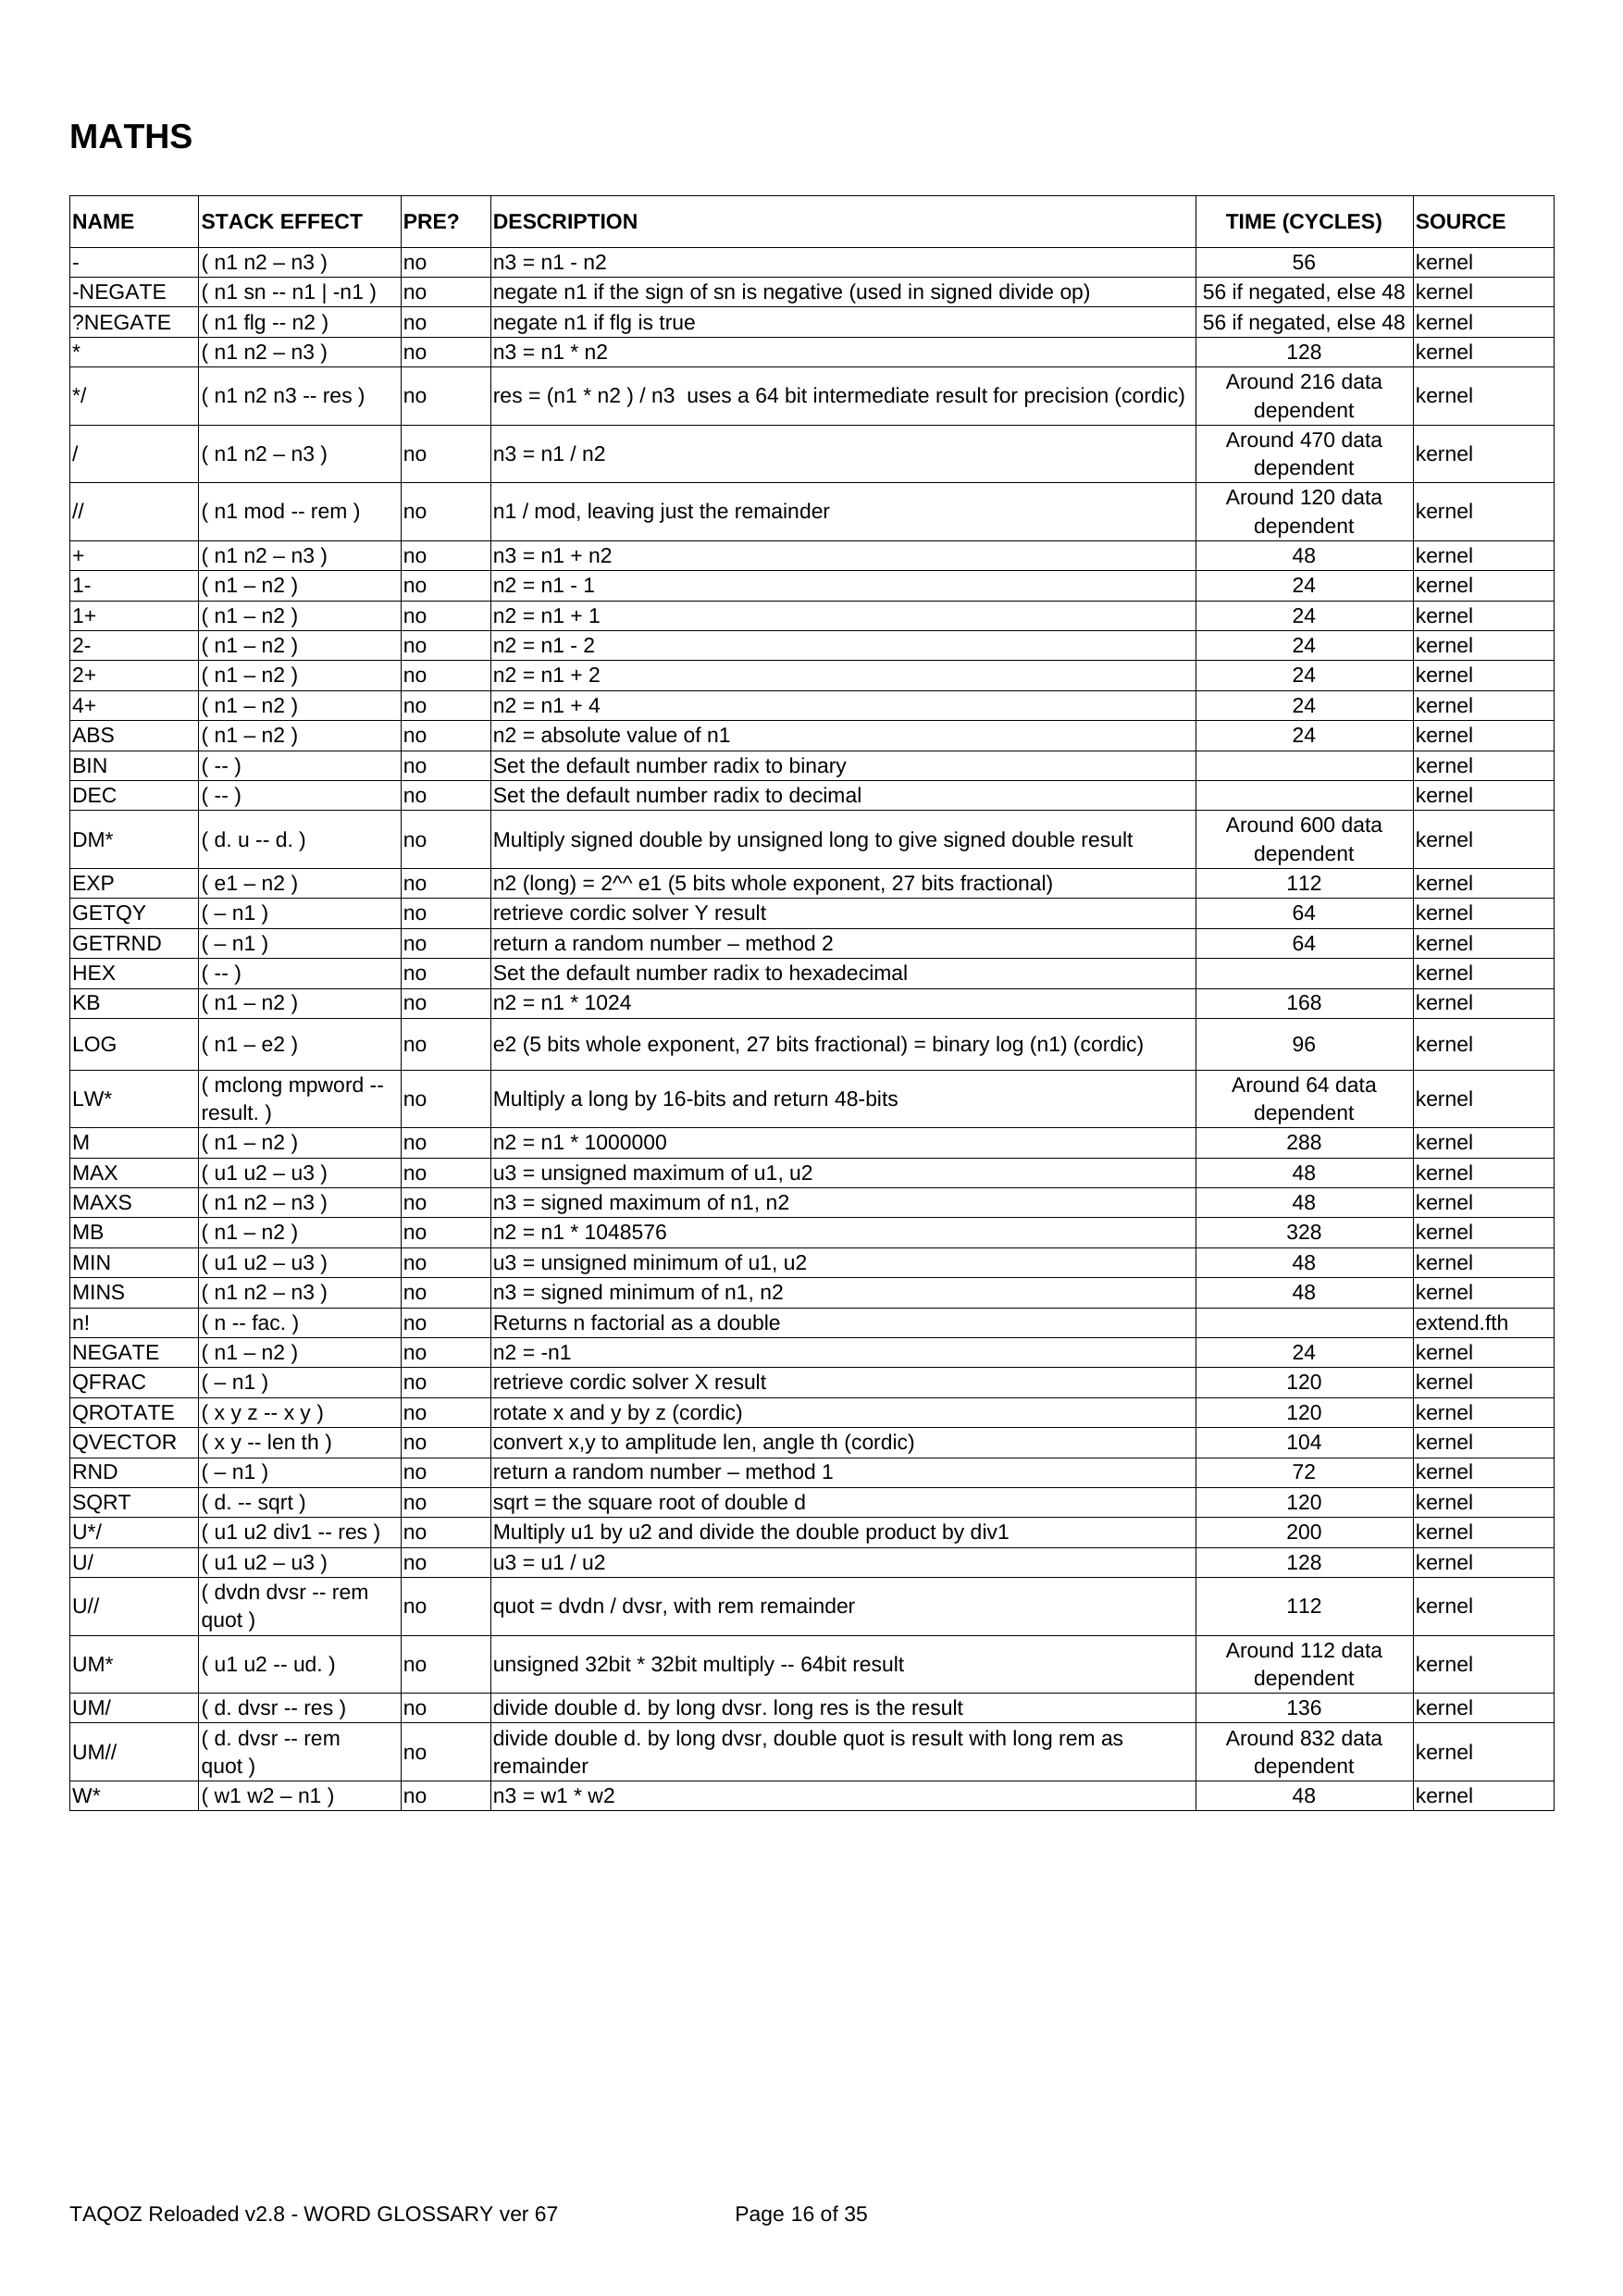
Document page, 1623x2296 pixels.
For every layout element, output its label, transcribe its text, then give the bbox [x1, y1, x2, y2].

table_cell SQRT [70, 1488, 198, 1517]
table_cell kernel [1414, 721, 1554, 751]
table_cell return a random number – method 1 [491, 1458, 1196, 1487]
table_cell // [70, 483, 198, 540]
table_cell MIN [70, 1248, 198, 1277]
table_cell Around 64 data dependent [1196, 1071, 1413, 1127]
table_cell n2 = n1 + 2 [491, 661, 1196, 690]
table_cell HEX [70, 959, 198, 987]
table_cell extend.fth [1414, 1309, 1554, 1337]
table_cell ( -- ) [199, 959, 401, 987]
table_cell kernel [1414, 571, 1554, 600]
table_cell Returns n factorial as a double [491, 1309, 1196, 1337]
table_cell no [402, 1636, 490, 1693]
table_cell n3 = n1 + n2 [491, 541, 1196, 570]
table_cell 24 [1196, 691, 1413, 720]
table_cell no [402, 426, 490, 482]
table_cell kernel [1414, 631, 1554, 660]
table_cell 48 [1196, 1248, 1413, 1277]
table_cell no [402, 1309, 490, 1337]
table_cell rotate x and y by z (cordic) [491, 1398, 1196, 1427]
table_cell QROTATE [70, 1398, 198, 1427]
table_cell DM* [70, 811, 198, 868]
table_cell kernel [1414, 541, 1554, 570]
table_cell no [402, 602, 490, 630]
table_cell MAX [70, 1159, 198, 1187]
table_cell kernel [1414, 929, 1554, 958]
table_cell ( – n1 ) [199, 929, 401, 958]
table_cell 2- [70, 631, 198, 660]
table_cell no [402, 1128, 490, 1158]
table_cell LOG [70, 1019, 198, 1070]
table_cell n2 = absolute value of n1 [491, 721, 1196, 751]
table_cell 128 [1196, 338, 1413, 366]
table_cell no [402, 869, 490, 898]
table_cell Around 832 data dependent [1196, 1723, 1413, 1781]
table_header DESCRIPTION [491, 196, 1196, 247]
table_cell 24 [1196, 1338, 1413, 1367]
table_cell kernel [1414, 1019, 1554, 1070]
table_cell no [402, 1368, 490, 1397]
table_cell kernel [1414, 1248, 1554, 1277]
table_cell kernel [1414, 1428, 1554, 1457]
table_cell kernel [1414, 1781, 1554, 1810]
table_cell kernel [1414, 1694, 1554, 1722]
table_cell kernel [1414, 1071, 1554, 1127]
table_cell kernel [1414, 1159, 1554, 1187]
table_cell ( n1 – n2 ) [199, 1338, 401, 1367]
table_cell u3 = unsigned maximum of u1, u2 [491, 1159, 1196, 1187]
table_header SOURCE [1414, 196, 1554, 247]
table_cell 1- [70, 571, 198, 600]
table_cell no [402, 721, 490, 751]
table_cell ( dvdn dvsr -- rem quot ) [199, 1578, 401, 1635]
table_cell 48 [1196, 1159, 1413, 1187]
table_cell U/ [70, 1548, 198, 1577]
table_cell no [402, 541, 490, 570]
table_cell [1196, 1309, 1413, 1337]
table_cell no [402, 1578, 490, 1635]
table_cell ( -- ) [199, 751, 401, 780]
table_cell kernel [1414, 751, 1554, 780]
table_cell ( n -- fac. ) [199, 1309, 401, 1337]
table_cell kernel [1414, 1636, 1554, 1693]
table_cell ( mclong mpword -- result. ) [199, 1071, 401, 1127]
table_cell 1+ [70, 602, 198, 630]
table_cell kernel [1414, 278, 1554, 306]
table_cell no [402, 571, 490, 600]
table_cell kernel [1414, 959, 1554, 987]
table_cell ( n1 n2 – n3 ) [199, 1278, 401, 1307]
table_cell U// [70, 1578, 198, 1635]
table_cell [1196, 959, 1413, 987]
table_cell negate n1 if flg is true [491, 307, 1196, 337]
table_cell kernel [1414, 1578, 1554, 1635]
table_cell ( – n1 ) [199, 1458, 401, 1487]
table_cell ( n1 n2 n3 -- res ) [199, 367, 401, 425]
table_cell UM// [70, 1723, 198, 1781]
table_cell RND [70, 1458, 198, 1487]
table_cell no [402, 631, 490, 660]
table_cell res = (n1 * n2 ) / n3 uses a 64 bit intermediate result for precision (cordic) [491, 367, 1196, 425]
table_cell no [402, 1488, 490, 1517]
table_cell 136 [1196, 1694, 1413, 1722]
table_cell kernel [1414, 989, 1554, 1018]
table_cell ( n1 sn -- n1 | -n1 ) [199, 278, 401, 306]
table_cell kernel [1414, 899, 1554, 928]
table_cell no [402, 1188, 490, 1217]
table_cell no [402, 367, 490, 425]
table_cell kernel [1414, 307, 1554, 337]
table_cell ( n1 – n2 ) [199, 602, 401, 630]
table_cell MB [70, 1218, 198, 1247]
table_cell Around 120 data dependent [1196, 483, 1413, 540]
table_cell kernel [1414, 1218, 1554, 1247]
table_cell no [402, 1398, 490, 1427]
table_cell 24 [1196, 571, 1413, 600]
table_cell n3 = n1 - n2 [491, 248, 1196, 277]
table_cell ( n1 n2 – n3 ) [199, 338, 401, 366]
table_cell ?NEGATE [70, 307, 198, 337]
table_cell n2 = n1 * 1024 [491, 989, 1196, 1018]
table_cell ( -- ) [199, 781, 401, 810]
table_cell ( n1 – n2 ) [199, 691, 401, 720]
table_cell no [402, 811, 490, 868]
table_cell Set the default number radix to binary [491, 751, 1196, 780]
table_cell no [402, 929, 490, 958]
table_cell 128 [1196, 1548, 1413, 1577]
table_cell no [402, 248, 490, 277]
table_cell W* [70, 1781, 198, 1810]
table_cell M [70, 1128, 198, 1158]
table_cell retrieve cordic solver Y result [491, 899, 1196, 928]
table_cell u3 = unsigned minimum of u1, u2 [491, 1248, 1196, 1277]
table_cell divide double d. by long dvsr, double quot is result with long rem as remainder [491, 1723, 1196, 1781]
table_cell no [402, 1694, 490, 1722]
table_cell kernel [1414, 869, 1554, 898]
table_cell kernel [1414, 781, 1554, 810]
table_cell n3 = w1 * w2 [491, 1781, 1196, 1810]
table_cell QFRAC [70, 1368, 198, 1397]
table_cell * [70, 338, 198, 366]
table_cell no [402, 1338, 490, 1367]
table_cell kernel [1414, 483, 1554, 540]
table_cell 120 [1196, 1488, 1413, 1517]
table_cell ( d. u -- d. ) [199, 811, 401, 868]
table_cell retrieve cordic solver X result [491, 1368, 1196, 1397]
table_cell no [402, 307, 490, 337]
table_cell ( u1 u2 div1 -- res ) [199, 1518, 401, 1547]
table_cell return a random number – method 2 [491, 929, 1196, 958]
table_cell ( n1 flg -- n2 ) [199, 307, 401, 337]
table_cell no [402, 781, 490, 810]
table_cell n2 = n1 - 2 [491, 631, 1196, 660]
table_cell 200 [1196, 1518, 1413, 1547]
table_cell kernel [1414, 426, 1554, 482]
table_cell Set the default number radix to decimal [491, 781, 1196, 810]
table_cell ( u1 u2 – u3 ) [199, 1159, 401, 1187]
table_cell ( d. dvsr -- rem quot ) [199, 1723, 401, 1781]
table_cell ( w1 w2 – n1 ) [199, 1781, 401, 1810]
table_cell ( n1 – n2 ) [199, 1128, 401, 1158]
table_cell / [70, 426, 198, 482]
table_cell n3 = n1 / n2 [491, 426, 1196, 482]
table_cell no [402, 751, 490, 780]
subtitle MATHS [69, 116, 1554, 155]
table_cell BIN [70, 751, 198, 780]
table_cell kernel [1414, 338, 1554, 366]
table_cell 48 [1196, 541, 1413, 570]
table_cell */ [70, 367, 198, 425]
table_cell 328 [1196, 1218, 1413, 1247]
table_cell n3 = signed maximum of n1, n2 [491, 1188, 1196, 1217]
table_cell ( n1 – n2 ) [199, 1218, 401, 1247]
table_cell no [402, 959, 490, 987]
table_cell kernel [1414, 1548, 1554, 1577]
table_cell ( n1 n2 – n3 ) [199, 426, 401, 482]
table_cell n2 (long) = 2^^ e1 (5 bits whole exponent, 27 bits fractional) [491, 869, 1196, 898]
table_cell n2 = n1 + 1 [491, 602, 1196, 630]
table_cell no [402, 1218, 490, 1247]
table_cell ( e1 – n2 ) [199, 869, 401, 898]
table_cell 48 [1196, 1781, 1413, 1810]
table_cell ( u1 u2 -- ud. ) [199, 1636, 401, 1693]
table_cell 120 [1196, 1368, 1413, 1397]
table_cell UM* [70, 1636, 198, 1693]
table_cell 168 [1196, 989, 1413, 1018]
table_cell [1196, 751, 1413, 780]
table_cell no [402, 1518, 490, 1547]
table_cell 288 [1196, 1128, 1413, 1158]
table_cell 112 [1196, 869, 1413, 898]
table_cell n1 / mod, leaving just the remainder [491, 483, 1196, 540]
table_cell no [402, 1723, 490, 1781]
table_cell quot = dvdn / dvsr, with rem remainder [491, 1578, 1196, 1635]
table_cell n2 = n1 - 1 [491, 571, 1196, 600]
table_cell - [70, 248, 198, 277]
table_cell ( d. dvsr -- res ) [199, 1694, 401, 1722]
table_cell no [402, 989, 490, 1018]
table_cell 48 [1196, 1188, 1413, 1217]
table_cell 56 if negated, else 48 [1196, 307, 1413, 337]
table_header NAME [70, 196, 198, 247]
table_cell convert x,y to amplitude len, angle th (cordic) [491, 1428, 1196, 1457]
table_cell 96 [1196, 1019, 1413, 1070]
table_cell kernel [1414, 1338, 1554, 1367]
table_cell no [402, 691, 490, 720]
table_cell kernel [1414, 1368, 1554, 1397]
table_cell no [402, 278, 490, 306]
table_cell ( d. -- sqrt ) [199, 1488, 401, 1517]
table_cell ( x y z -- x y ) [199, 1398, 401, 1427]
table_cell ( n1 n2 – n3 ) [199, 1188, 401, 1217]
table_cell ( n1 n2 – n3 ) [199, 541, 401, 570]
table_cell ( n1 – n2 ) [199, 631, 401, 660]
table_cell kernel [1414, 811, 1554, 868]
table_cell 4+ [70, 691, 198, 720]
table_cell 72 [1196, 1458, 1413, 1487]
table_cell 112 [1196, 1578, 1413, 1635]
table_cell e2 (5 bits whole exponent, 27 bits fractional) = binary log (n1) (cordic) [491, 1019, 1196, 1070]
table_cell ( n1 – n2 ) [199, 721, 401, 751]
table_cell ( n1 n2 – n3 ) [199, 248, 401, 277]
table_cell NEGATE [70, 1338, 198, 1367]
table_cell ( n1 mod -- rem ) [199, 483, 401, 540]
table_cell kernel [1414, 661, 1554, 690]
table_cell kernel [1414, 1723, 1554, 1781]
table_cell GETRND [70, 929, 198, 958]
table_cell 104 [1196, 1428, 1413, 1457]
table_cell n2 = n1 + 4 [491, 691, 1196, 720]
table_header PRE? [402, 196, 490, 247]
table_cell MINS [70, 1278, 198, 1307]
table_cell kernel [1414, 1128, 1554, 1158]
table_cell kernel [1414, 248, 1554, 277]
table_cell ( x y -- len th ) [199, 1428, 401, 1457]
table_cell kernel [1414, 1188, 1554, 1217]
table_cell n2 = n1 * 1048576 [491, 1218, 1196, 1247]
table_cell kernel [1414, 1398, 1554, 1427]
table_cell no [402, 1428, 490, 1457]
table_cell n3 = signed minimum of n1, n2 [491, 1278, 1196, 1307]
table_cell ( n1 – e2 ) [199, 1019, 401, 1070]
table_header TIME (CYCLES) [1196, 196, 1413, 247]
table_header STACK EFFECT [199, 196, 401, 247]
table_cell Around 470 data dependent [1196, 426, 1413, 482]
table_cell no [402, 899, 490, 928]
table_cell Around 216 data dependent [1196, 367, 1413, 425]
table_cell n2 = n1 * 1000000 [491, 1128, 1196, 1158]
table_cell + [70, 541, 198, 570]
table_cell [1196, 781, 1413, 810]
table_cell 48 [1196, 1278, 1413, 1307]
table_cell no [402, 1781, 490, 1810]
table_cell ( n1 – n2 ) [199, 661, 401, 690]
table_cell 24 [1196, 631, 1413, 660]
table_cell U*/ [70, 1518, 198, 1547]
table_cell ( u1 u2 – u3 ) [199, 1248, 401, 1277]
table_cell -NEGATE [70, 278, 198, 306]
table_cell no [402, 1019, 490, 1070]
table_cell ( – n1 ) [199, 899, 401, 928]
table_cell no [402, 661, 490, 690]
table_cell kernel [1414, 1488, 1554, 1517]
table_cell 24 [1196, 721, 1413, 751]
table_cell ABS [70, 721, 198, 751]
table_cell no [402, 483, 490, 540]
table_cell Set the default number radix to hexadecimal [491, 959, 1196, 987]
table_cell 24 [1196, 661, 1413, 690]
table_cell 64 [1196, 899, 1413, 928]
table_cell negate n1 if the sign of sn is negative (used in signed divide op) [491, 278, 1196, 306]
table_cell kernel [1414, 1458, 1554, 1487]
table_cell kernel [1414, 367, 1554, 425]
table_cell ( u1 u2 – u3 ) [199, 1548, 401, 1577]
table_cell 64 [1196, 929, 1413, 958]
table_cell ( n1 – n2 ) [199, 989, 401, 1018]
table_cell no [402, 1248, 490, 1277]
table_cell no [402, 1159, 490, 1187]
table_cell 24 [1196, 602, 1413, 630]
table_cell n3 = n1 * n2 [491, 338, 1196, 366]
table_cell divide double d. by long dvsr. long res is the result [491, 1694, 1196, 1722]
table_cell ( n1 – n2 ) [199, 571, 401, 600]
table_cell n! [70, 1309, 198, 1337]
table_cell Multiply a long by 16-bits and return 48-bits [491, 1071, 1196, 1127]
table_cell 56 if negated, else 48 [1196, 278, 1413, 306]
table_cell KB [70, 989, 198, 1018]
table_cell no [402, 1278, 490, 1307]
table_cell kernel [1414, 691, 1554, 720]
table_cell no [402, 1548, 490, 1577]
table_cell no [402, 1458, 490, 1487]
table_cell Multiply signed double by unsigned long to give signed double result [491, 811, 1196, 868]
table_cell no [402, 338, 490, 366]
table_cell unsigned 32bit * 32bit multiply -- 64bit result [491, 1636, 1196, 1693]
table_cell 120 [1196, 1398, 1413, 1427]
table_cell kernel [1414, 1278, 1554, 1307]
table_cell u3 = u1 / u2 [491, 1548, 1196, 1577]
table_cell Around 600 data dependent [1196, 811, 1413, 868]
table_cell ( – n1 ) [199, 1368, 401, 1397]
table_cell no [402, 1071, 490, 1127]
table_cell 2+ [70, 661, 198, 690]
table_cell QVECTOR [70, 1428, 198, 1457]
table_cell Around 112 data dependent [1196, 1636, 1413, 1693]
table_cell GETQY [70, 899, 198, 928]
table_cell MAXS [70, 1188, 198, 1217]
table_cell 56 [1196, 248, 1413, 277]
table_cell LW* [70, 1071, 198, 1127]
table_cell sqrt = the square root of double d [491, 1488, 1196, 1517]
table_cell UM/ [70, 1694, 198, 1722]
table_cell kernel [1414, 602, 1554, 630]
table_cell Multiply u1 by u2 and divide the double product by div1 [491, 1518, 1196, 1547]
table_cell kernel [1414, 1518, 1554, 1547]
table_cell n2 = -n1 [491, 1338, 1196, 1367]
table_cell EXP [70, 869, 198, 898]
table_cell DEC [70, 781, 198, 810]
